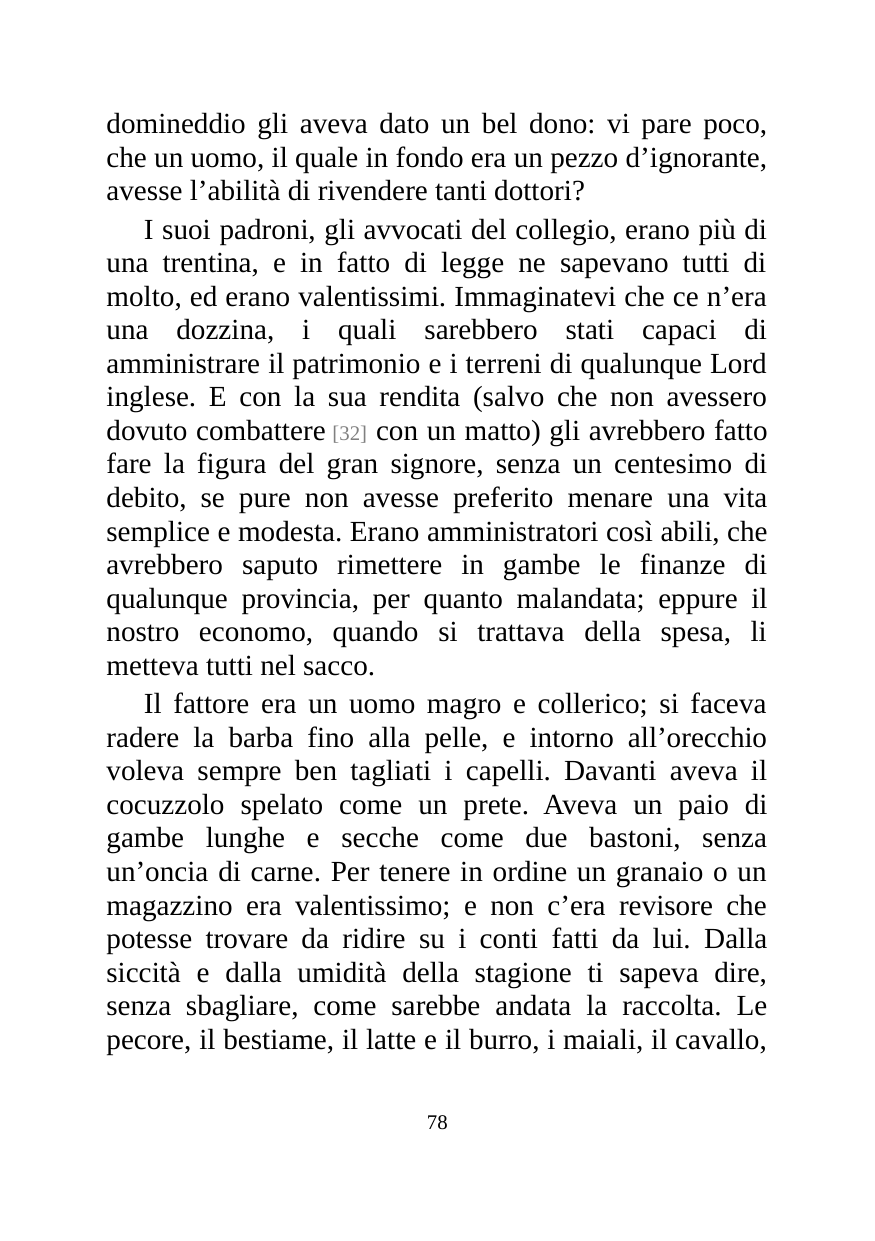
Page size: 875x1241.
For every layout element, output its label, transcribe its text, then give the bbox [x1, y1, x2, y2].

text I suoi padroni, gli avvocati del collegio, erano più di una trentina, e in fatto di legge ne sapevano tutti di molto, ed erano valentissimi. Immaginatevi che ce n’era una dozzina, i quali sarebbero stati capaci di amministrare il patrimonio e i terreni di qualunque Lord inglese. E con la sua rendita (salvo che non avessero dovuto combattere [32] con un matto) gli avrebbero fatto fare la figura del gran signore, senza un centesimo di debito, se pure non avesse preferito menare una vita semplice e modesta. Erano amministratori così abili, che avrebbero saputo rimettere in gambe le finanze di qualunque provincia, per quanto malandata; eppure il nostro economo, quando si trattava della spesa, li metteva tutti nel sacco. [106, 212, 768, 681]
text Il fattore era un uomo magro e collerico; si faceva radere la barba fino alla pelle, e intorno all’orecchio voleva sempre ben tagliati i capelli. Davanti aveva il cocuzzolo spelato come un prete. Aveva un paio di gambe lunghe e secche come due bastoni, senza un’oncia di carne. Per tenere in ordine un granaio o un magazzino era valentissimo; e non c’era revisore che potesse trovare da ridire su i conti fatti da lui. Dalla siccità e dalla umidità della stagione ti sapeva dire, senza sbagliare, come sarebbe andata la raccolta. Le pecore, il bestiame, il latte e il burro, i maiali, il cavallo, [106, 686, 768, 1055]
text domineddio gli aveva dato un bel dono: vi pare poco, che un uomo, il quale in fondo era un pezzo d’ignorante, avesse l’abilità di rivendere tanti dottori? [106, 106, 768, 207]
